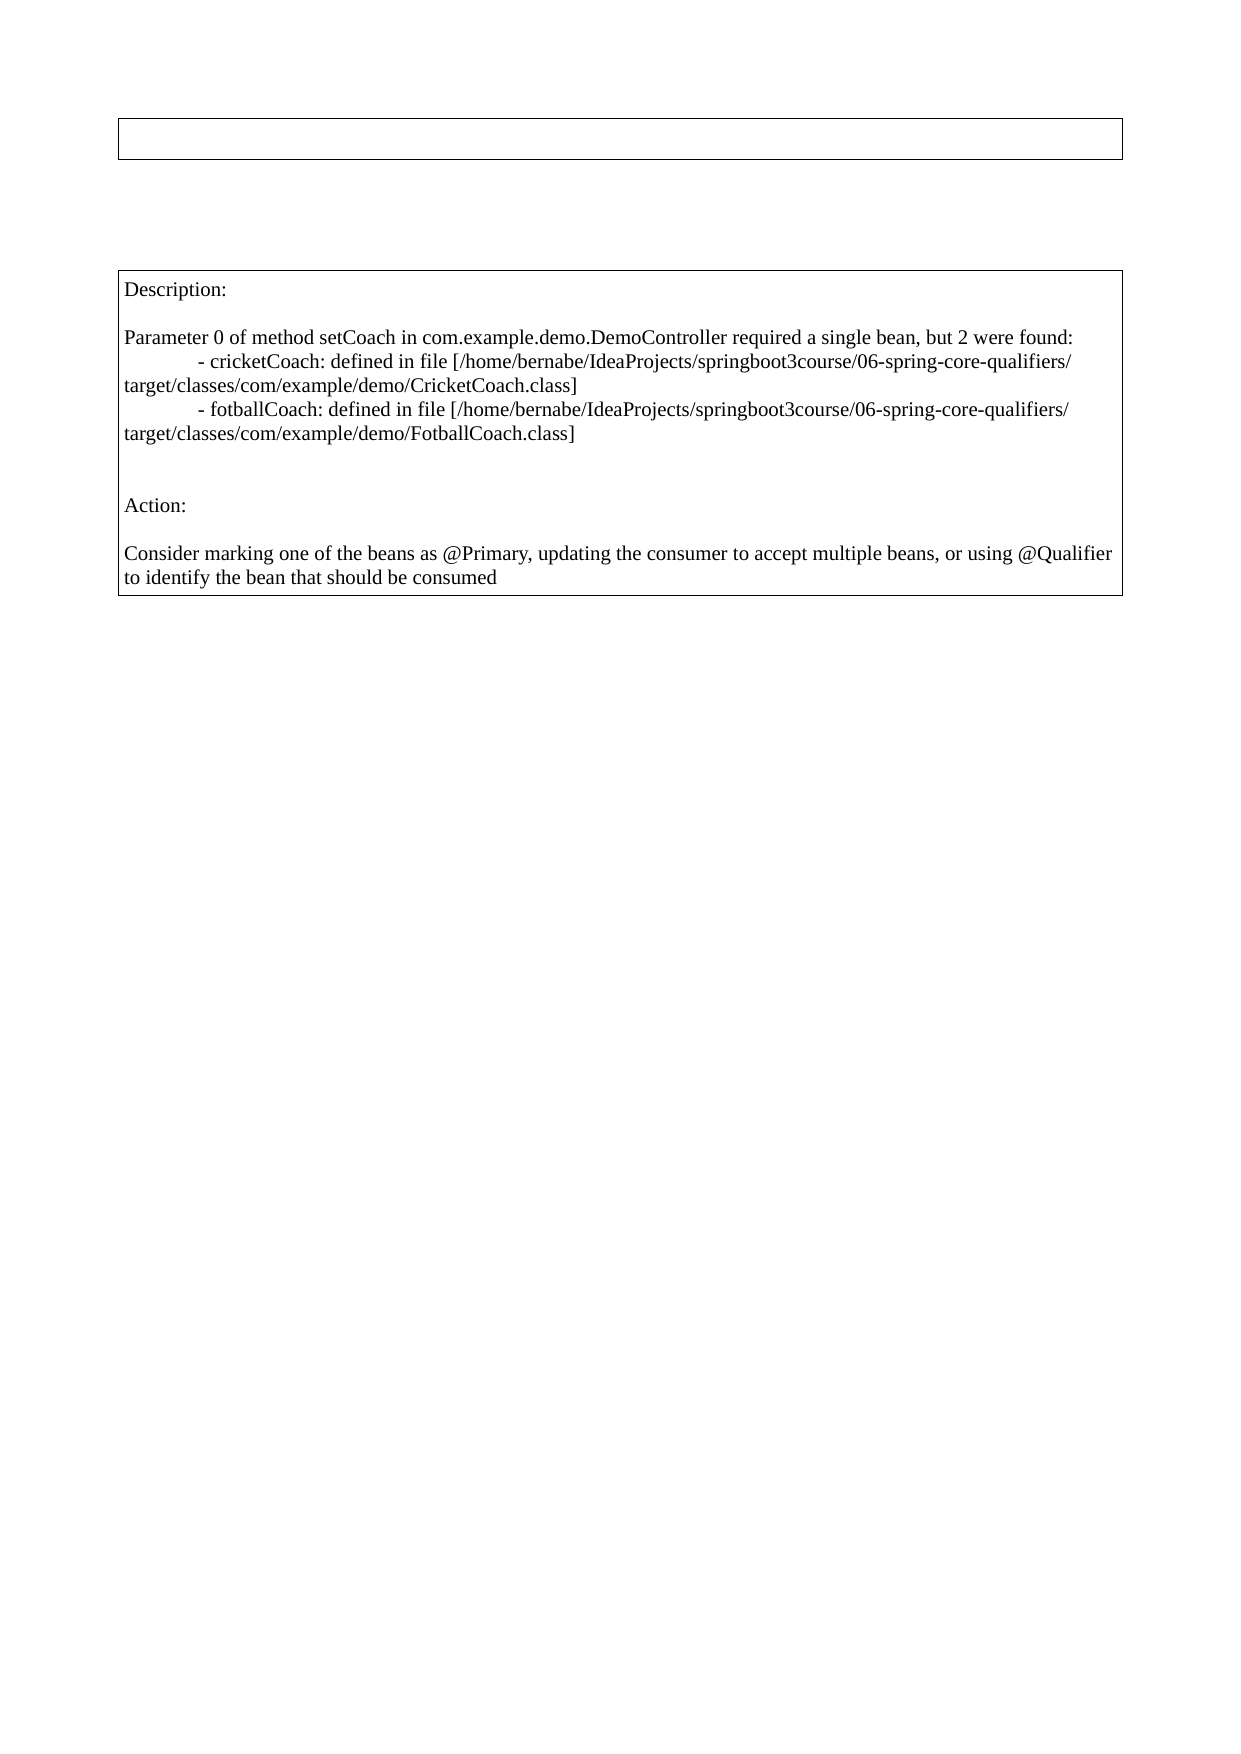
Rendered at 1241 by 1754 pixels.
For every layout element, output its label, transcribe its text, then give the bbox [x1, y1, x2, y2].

table_header Description: Parameter 0 of method setCoach in com.example.demo.DemoController required a single bean, but 2 were found: - cricketCoach: defined in file [/home/bernabe/IdeaProjects/springboot3course/06-spring-core-qualifiers/target/classes/com/example/demo/CricketCoach.class] - fotballCoach: defined in file [/home/bernabe/IdeaProjects/springboot3course/06-spring-core-qualifiers/target/classes/com/example/demo/FotballCoach.class] Action: Consider marking one of the beans as @Primary, updating the consumer to accept multiple beans, or using @Qualifier to identify the bean that should be consumed [119, 271, 1122, 595]
table_header [119, 119, 1122, 159]
